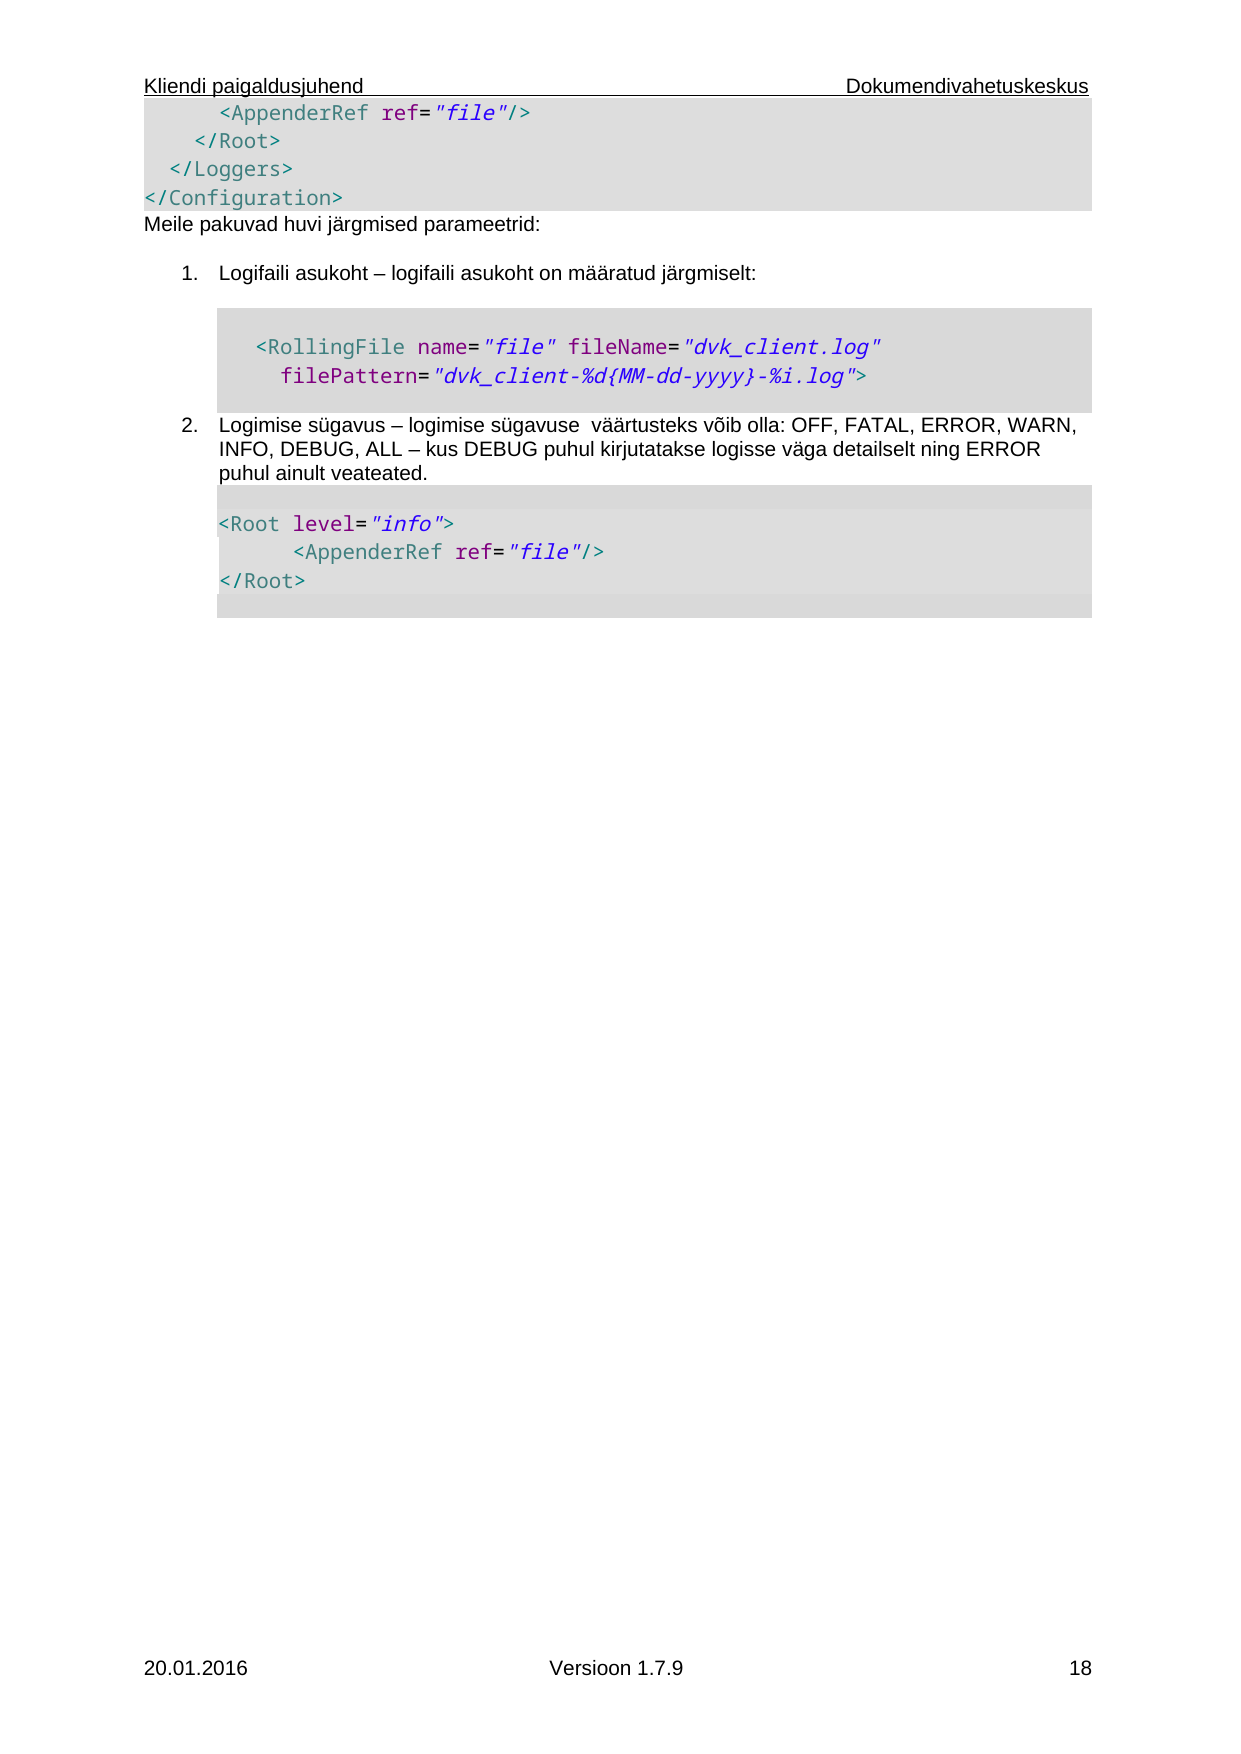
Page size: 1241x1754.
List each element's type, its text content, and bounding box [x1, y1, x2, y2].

text </Root> [219, 566, 1092, 594]
text <AppenderRef ref="file"/> [219, 537, 1092, 566]
text </Root> [144, 126, 1092, 154]
text </Loggers> [144, 154, 1092, 183]
text <Root level="info"> [217, 509, 1092, 537]
list Logifaili asukoht – logifaili asukoht on määratud järgmiselt: [181, 260, 1092, 308]
list Logimise sügavus – logimise sügavuse väärtusteks võib olla: OFF, FATAL, ERROR, WARN, INFO, DEBUG, ALL – kus DEBUG puhul kirjutatakse logisse väga detailselt ning ERROR puhul ainult veateated. [181, 413, 1092, 485]
text <RollingFile name="file" fileName="dvk_client.log" [217, 332, 1092, 361]
text </Configuration> [144, 183, 1092, 211]
text filePattern="dvk_client-%d{MM-dd-yyyy}-%i.log"> [217, 361, 1092, 389]
text Meile pakuvad huvi järgmised parameetrid: [144, 211, 1092, 235]
text <AppenderRef ref="file"/> [144, 98, 1092, 126]
